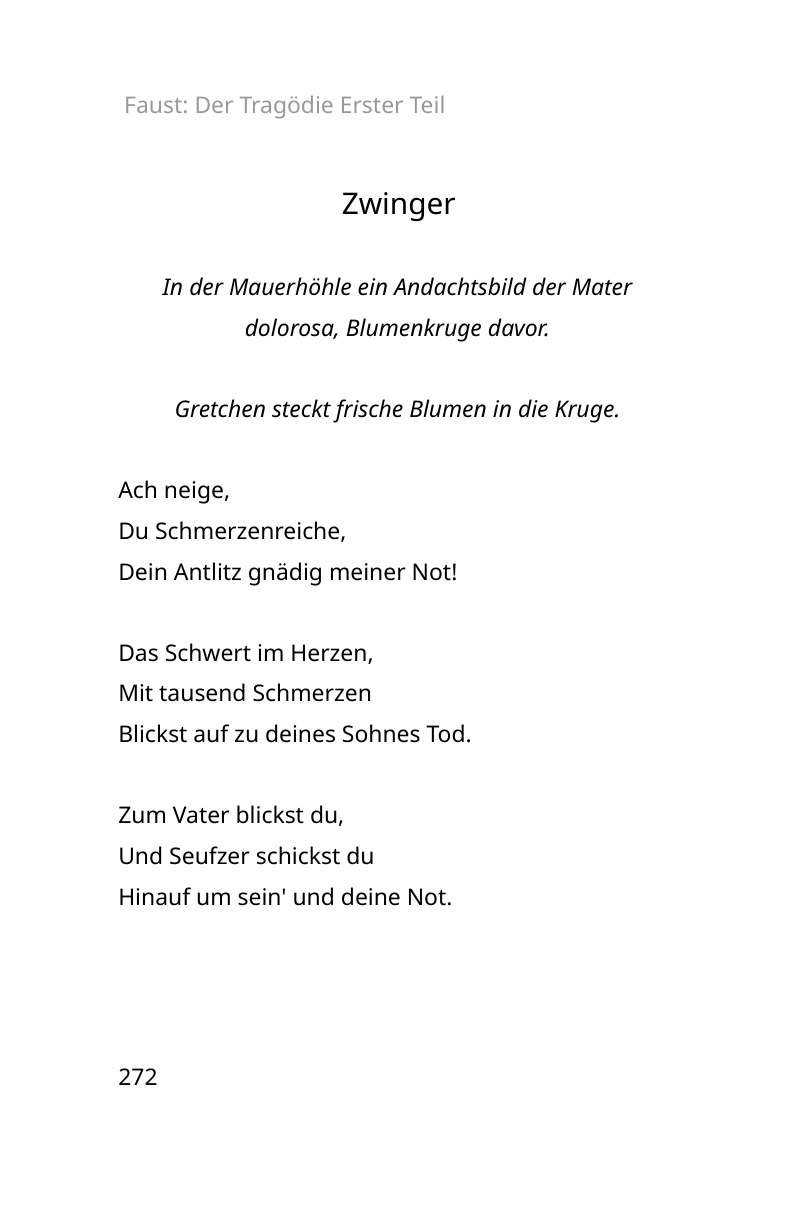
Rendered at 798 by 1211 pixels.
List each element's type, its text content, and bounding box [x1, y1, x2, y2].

text In der Mauerhöhle ein Andachtsbild der Mater dolorosa, Blumenkruge davor. [118, 247, 679, 343]
subtitle Zwinger [118, 149, 679, 223]
text Gretchen steckt frische Blumen in die Kruge. [118, 364, 679, 424]
text Das Schwert im Herzen, Mit tausend Schmerzen Blickst auf zu deines Sohnes Tod. [118, 614, 679, 749]
text Ach neige, Du Schmerzenreiche, Dein Antlitz gnädig meiner Not! [118, 445, 679, 587]
text Zum Vater blickst du, Und Seufzer schickst du Hinauf um sein' und deine Not. [118, 776, 679, 912]
